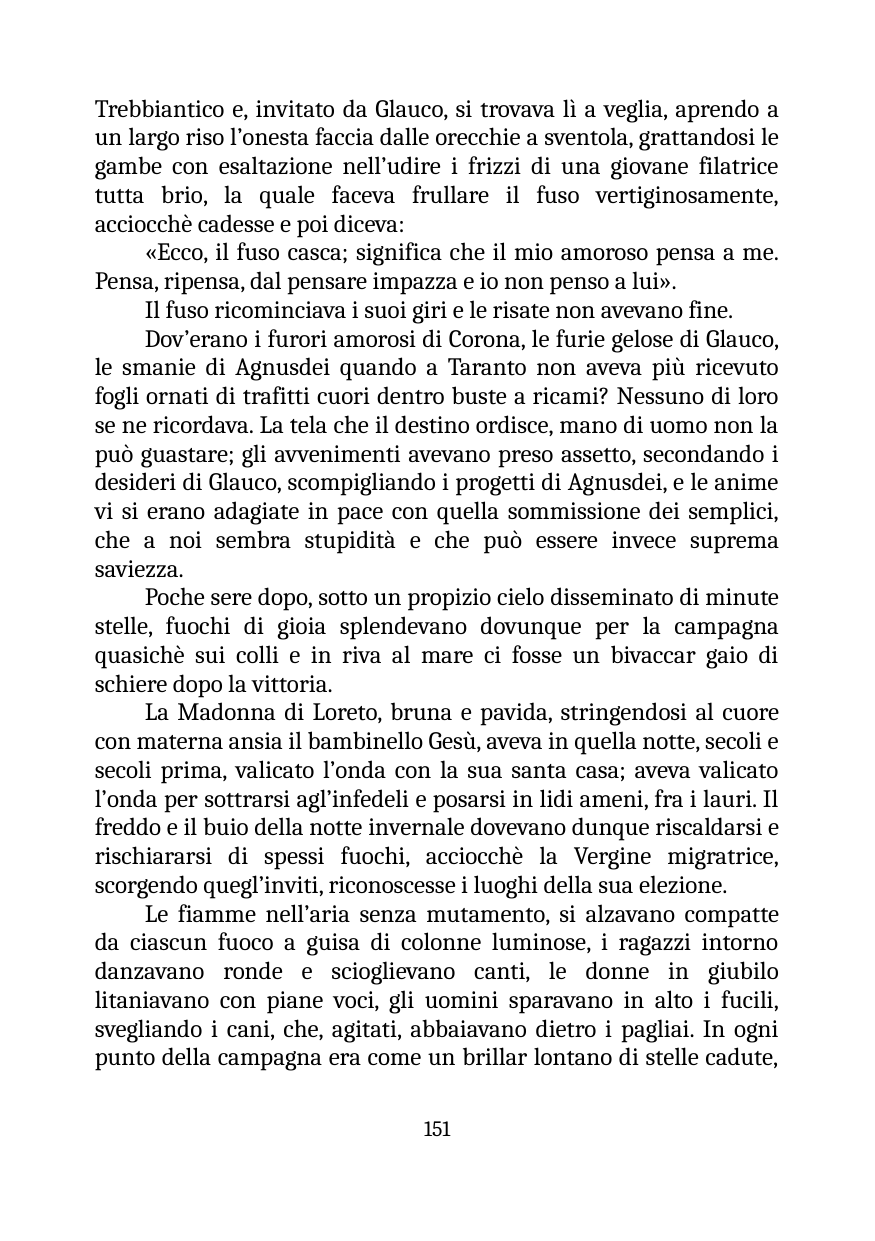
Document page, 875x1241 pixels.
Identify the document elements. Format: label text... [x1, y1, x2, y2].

text Il fuso ricominciava i suoi giri e le risate non avevano fine. [94, 296, 779, 324]
text La Madonna di Loreto, bruna e pavida, stringendosi al cuore con materna ansia il bambinello Gesù, aveva in quella notte, secoli e secoli prima, valicato l’onda con la sua santa casa; aveva valicato l’onda per sottrarsi agl’infedeli e posarsi in lidi ameni, fra i lauri. Il freddo e il buio della notte invernale dovevano dunque riscaldarsi e rischiararsi di spessi fuochi, acciocchè la Vergine migratrice, scorgendo quegl’inviti, riconoscesse i luoghi della sua elezione. [94, 698, 779, 899]
text «Ecco, il fuso casca; significa che il mio amoroso pensa a me. Pensa, ripensa, dal pensare impazza e io non penso a lui». [94, 238, 779, 296]
text Poche sere dopo, sotto un propizio cielo disseminato di minute stelle, fuochi di gioia splendevano dovunque per la campagna quasichè sui colli e in riva al mare ci fosse un bivaccar gaio di schiere dopo la vittoria. [94, 583, 779, 698]
text Trebbiantico e, invitato da Glauco, si trovava lì a veglia, aprendo a un largo riso l’onesta faccia dalle orecchie a sventola, grattandosi le gambe con esaltazione nell’udire i frizzi di una giovane filatrice tutta brio, la quale faceva frullare il fuso vertiginosamente, acciocchè cadesse e poi diceva: [94, 94, 779, 238]
text Le fiamme nell’aria senza mutamento, si alzavano compatte da ciascun fuoco a guisa di colonne luminose, i ragazzi intorno danzavano ronde e scioglievano canti, le donne in giubilo litaniavano con piane voci, gli uomini sparavano in alto i fucili, svegliando i cani, che, agitati, abbaiavano dietro i pagliai. In ogni punto della campagna era come un brillar lontano di stelle cadute, [94, 899, 779, 1072]
text Dov’erano i furori amorosi di Corona, le furie gelose di Glauco, le smanie di Agnusdei quando a Taranto non aveva più ricevuto fogli ornati di trafitti cuori dentro buste a ricami? Nessuno di loro se ne ricordava. La tela che il destino ordisce, mano di uomo non la può guastare; gli avvenimenti avevano preso assetto, secondando i desideri di Glauco, scompigliando i progetti di Agnusdei, e le anime vi si erano adagiate in pace con quella sommissione dei semplici, che a noi sembra stupidità e che può essere invece suprema saviezza. [94, 324, 779, 583]
